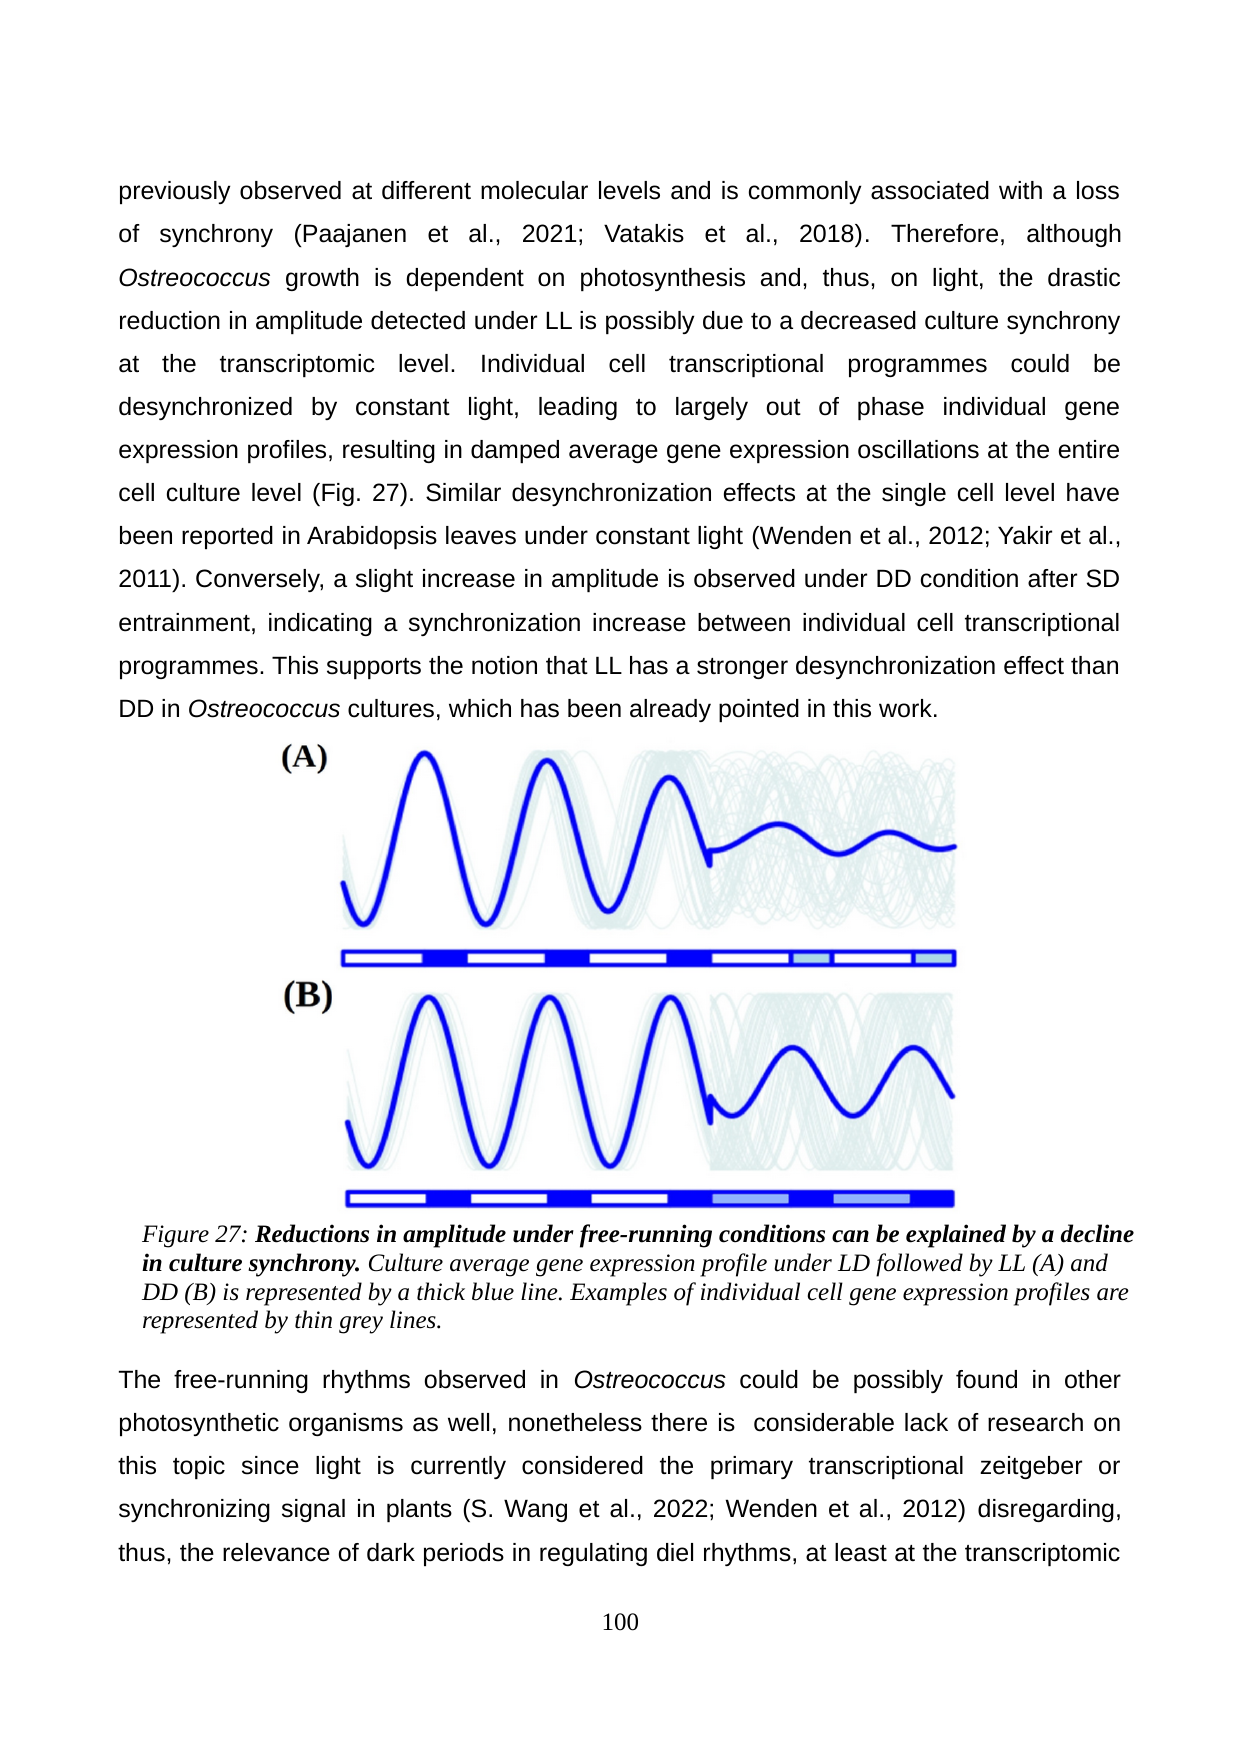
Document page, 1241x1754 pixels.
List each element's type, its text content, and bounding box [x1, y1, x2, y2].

text The free-running rhythms observed in Ostreococcus could be possibly found in other photosynthetic organisms as well, nonetheless there is considerable lack of research on this topic since light is currently considered the primary transcriptional zeitgeber or synchronizing signal in plants (S. Wang et al., 2022; Wenden et al., 2012)⁠ disregarding, thus, the relevance of dark periods in regulating diel rhythms, at least at the transcriptomic [118, 1219, 1146, 1566]
text previously observed at different molecular levels and is commonly associated with a loss of synchrony (Paajanen et al., 2021; Vatakis et al., 2018)⁠. Therefore, although Ostreococcus growth is dependent on photosynthesis and, thus, on light, the drastic reduction in amplitude detected under LL is possibly due to a decreased culture synchrony at the transcriptomic level. Individual cell transcriptional programmes could be desynchronized by constant light, leading to largely out of phase individual gene expression profiles, resulting in damped average gene expression oscillations at the entire cell culture level (Fig. 27). Similar desynchronization effects at the single cell level have been reported in Arabidopsis leaves under constant light (Wenden et al., 2012; Yakir et al., 2011)⁠. Conversely, a slight increase in amplitude is observed under DD condition after SD entrainment, indicating a synchronization increase between individual cell transcriptional programmes. This supports the notion that LL has a stronger desynchronization effect than DD in Ostreococcus cultures, which has been already pointed in this work. [118, 176, 1122, 723]
text Figure 27: Reductions in amplitude under free-running conditions can be explained by a decline in culture synchrony. Culture average gene expression profile under LD followed by LL (A) and DD (B) is represented by a thick blue line. Examples of individual cell gene expression profiles are represented by thin grey lines. [142, 1219, 1146, 1334]
picture [271, 732, 995, 1219]
